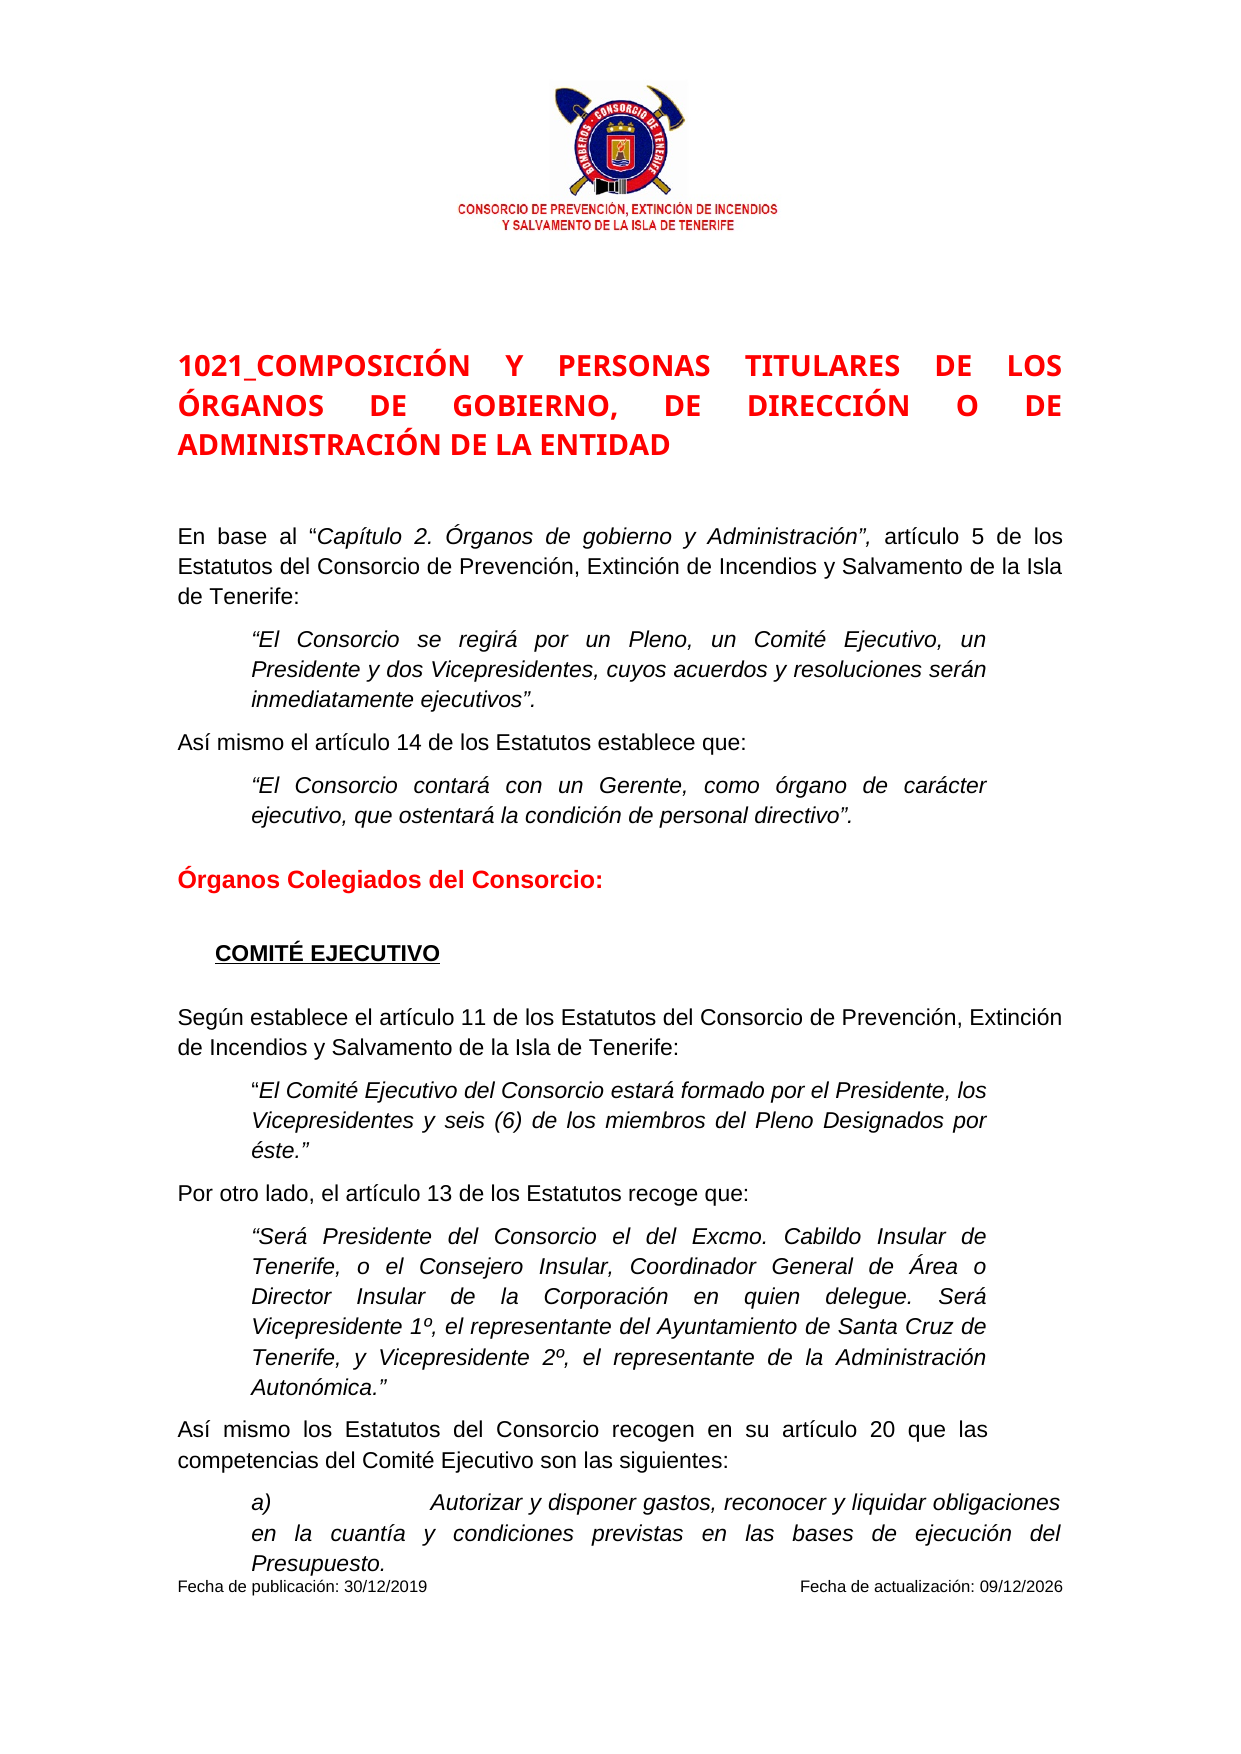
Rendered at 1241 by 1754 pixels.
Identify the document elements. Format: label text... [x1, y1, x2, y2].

subtitle COMITÉ EJECUTIVO [215, 940, 1063, 966]
subtitle 1021_COMPOSICIÓN Y PERSONAS TITULARES DE LOS ÓRGANOS DE GOBIERNO, DE DIRECCIÓN O DE ADMINISTRACIÓN DE LA ENTIDAD [177, 345, 1063, 464]
text Así mismo el artículo 14 de los Estatutos establece que: [177, 729, 1063, 755]
text Así mismo los Estatutos del Consorcio recogen en su artículo 20 que las competencias del Comité Ejecutivo son las siguientes: [177, 1416, 989, 1473]
text En base al “Capítulo 2. Órganos de gobierno y Administración”, artículo 5 de los Estatutos del Consorcio de Prevención, Extinción de Incendios y Salvamento de la Isla de Tenerife: [177, 523, 1063, 609]
text “El Comité Ejecutivo del Consorcio estará formado por el Presidente, los Vicepresidentes y seis (6) de los miembros del Pleno Designados por éste.” [251, 1077, 989, 1163]
text “El Consorcio contará con un Gerente, como órgano de carácter ejecutivo, que ostentará la condición de personal directivo”. [251, 772, 989, 828]
subtitle Órganos Colegiados del Consorcio: [177, 865, 1063, 894]
list Autorizar y disponer gastos, reconocer y liquidar obligaciones en la cuantía y condiciones previstas en las bases de ejecución del Presupuesto. [251, 1489, 1063, 1576]
text Según establece el artículo 11 de los Estatutos del Consorcio de Prevención, Extinción de Incendios y Salvamento de la Isla de Tenerife: [177, 1004, 1063, 1060]
text Por otro lado, el artículo 13 de los Estatutos recoge que: [177, 1180, 989, 1206]
text “El Consorcio se regirá por un Pleno, un Comité Ejecutivo, un Presidente y dos Vicepresidentes, cuyos acuerdos y resoluciones serán inmediatamente ejecutivos”. [251, 626, 989, 713]
text “Será Presidente del Consorcio el del Excmo. Cabildo Insular de Tenerife, o el Consejero Insular, Coordinador General de Área o Director Insular de la Corporación en quien delegue. Será Vicepresidente 1º, el representante del Ayuntamiento de Santa Cruz de Tenerife, y Vicepresidente 2º, el representante de la Administración Autonómica.” [251, 1223, 989, 1400]
